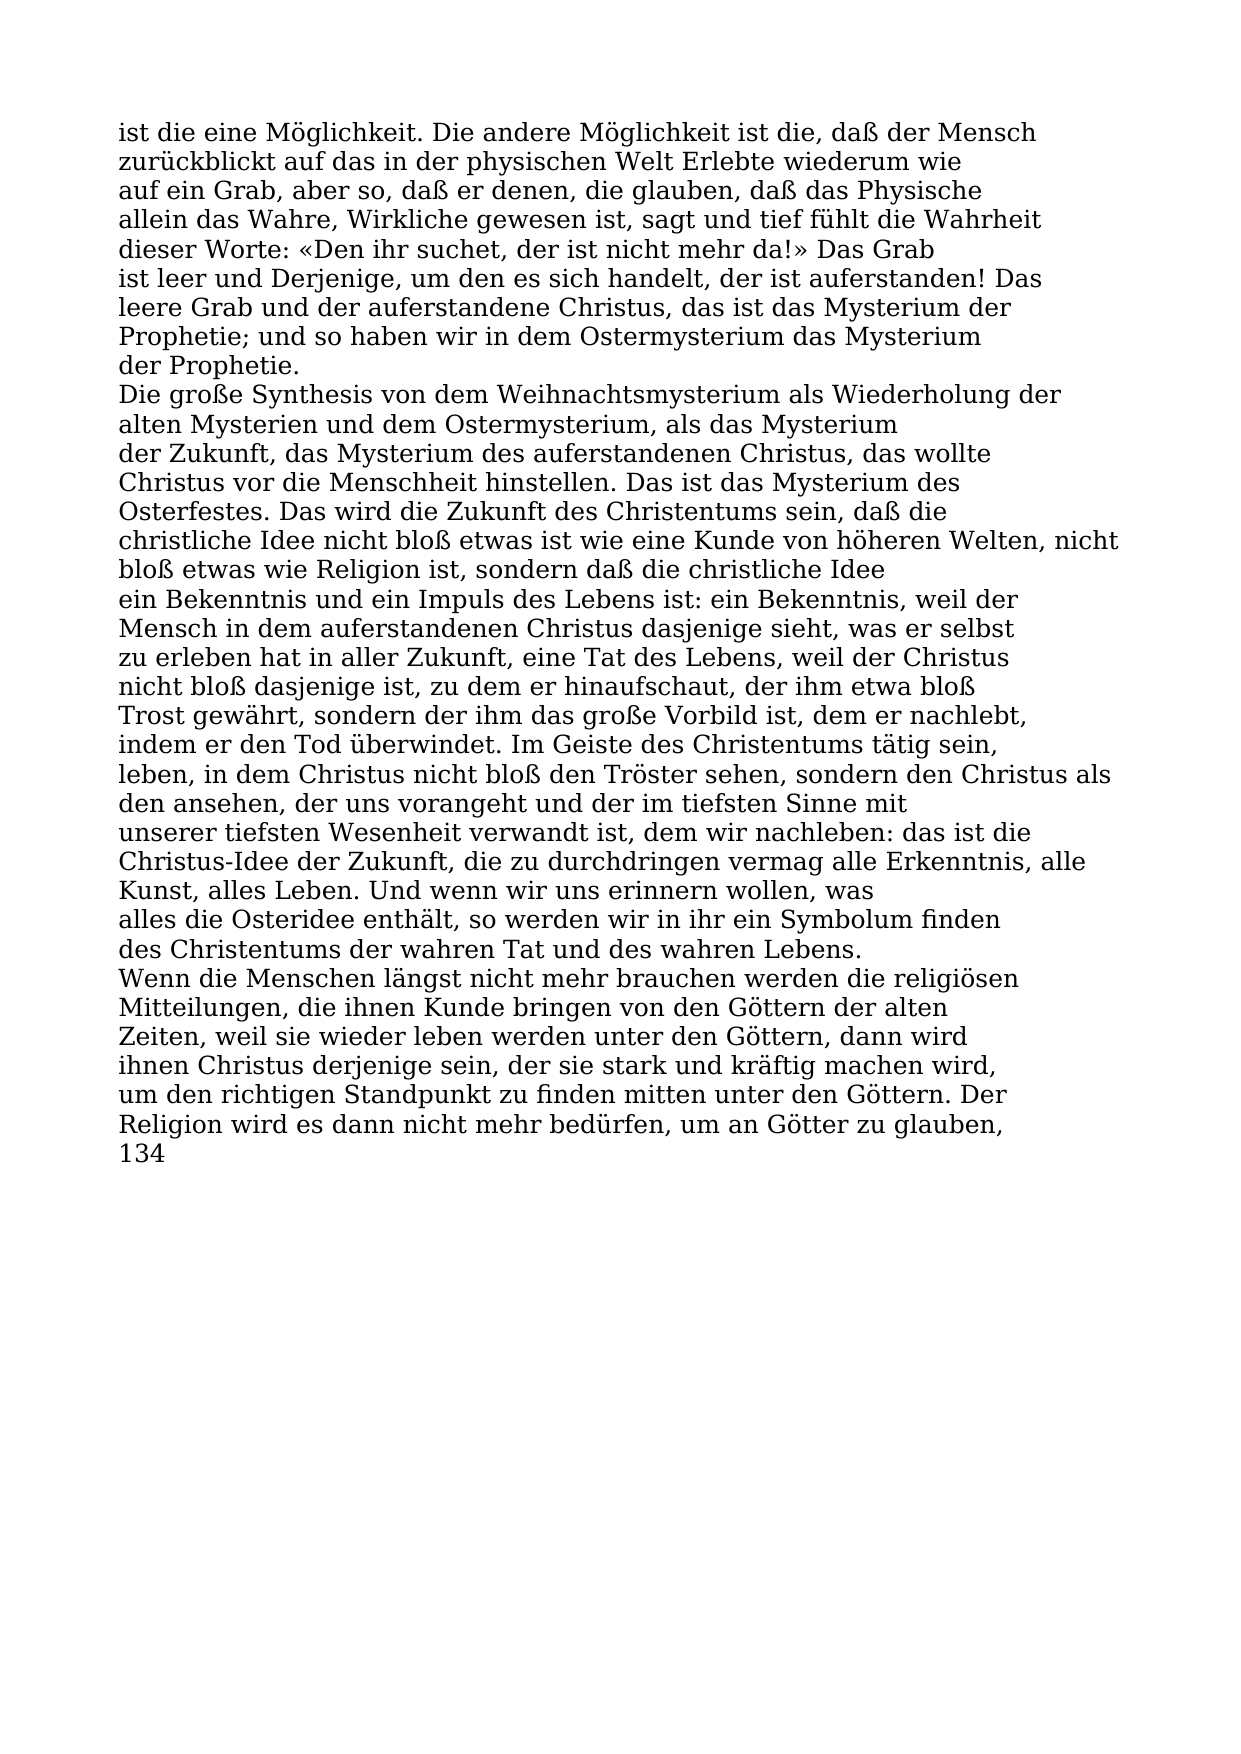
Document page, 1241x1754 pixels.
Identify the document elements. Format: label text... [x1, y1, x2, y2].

text Christus vor die Menschheit hinstellen. Das ist das Mysterium des [118, 468, 1122, 497]
text zu erleben hat in aller Zukunft, eine Tat des Lebens, weil der Christus [118, 643, 1122, 672]
text Christus-Idee der Zukunft, die zu durchdringen vermag alle Erkenntnis, alle Kunst, alles Leben. Und wenn wir uns erinnern wollen, was [118, 847, 1122, 906]
text nicht bloß dasjenige ist, zu dem er hinaufschaut, der ihm etwa bloß [118, 672, 1122, 701]
text Die große Synthesis von dem Weihnachtsmysterium als Wiederholung der alten Mysterien und dem Ostermysterium, als das Mysterium [118, 381, 1122, 439]
text Religion wird es dann nicht mehr bedürfen, um an Götter zu glauben, [118, 1110, 1122, 1139]
text ihnen Christus derjenige sein, der sie stark und kräftig machen wird, [118, 1051, 1122, 1081]
text der Zukunft, das Mysterium des auferstandenen Christus, das wollte [118, 439, 1122, 468]
text unserer tiefsten Wesenheit verwandt ist, dem wir nachleben: das ist die [118, 818, 1122, 847]
text Osterfestes. Das wird die Zukunft des Christentums sein, daß die [118, 497, 1122, 526]
text leere Grab und der auferstandene Christus, das ist das Mysterium der [118, 293, 1122, 322]
text ein Bekenntnis und ein Impuls des Lebens ist: ein Bekenntnis, weil der [118, 585, 1122, 614]
text ist leer und Derjenige, um den es sich handelt, der ist auferstanden! Das [118, 264, 1122, 293]
text 134 [118, 1139, 1122, 1168]
text Mensch in dem auferstandenen Christus dasjenige sieht, was er selbst [118, 614, 1122, 643]
text christliche Idee nicht bloß etwas ist wie eine Kunde von höheren Welten, nicht bloß etwas wie Religion ist, sondern daß die christliche Idee [118, 526, 1122, 585]
text Trost gewährt, sondern der ihm das große Vorbild ist, dem er nachlebt, [118, 701, 1122, 731]
text ist die eine Möglichkeit. Die andere Möglichkeit ist die, daß der Mensch [118, 118, 1122, 147]
text indem er den Tod überwindet. Im Geiste des Christentums tätig sein, [118, 731, 1122, 760]
text alles die Osteridee enthält, so werden wir in ihr ein Symbolum finden [118, 906, 1122, 935]
text auf ein Grab, aber so, daß er denen, die glauben, daß das Physische [118, 176, 1122, 206]
text allein das Wahre, Wirkliche gewesen ist, sagt und tief fühlt die Wahrheit dieser Worte: «Den ihr suchet, der ist nicht mehr da!» Das Grab [118, 206, 1122, 264]
text um den richtigen Standpunkt zu finden mitten unter den Göttern. Der [118, 1081, 1122, 1110]
text leben, in dem Christus nicht bloß den Tröster sehen, sondern den Christus als den ansehen, der uns vorangeht und der im tiefsten Sinne mit [118, 760, 1122, 818]
text Prophetie; und so haben wir in dem Ostermysterium das Mysterium [118, 322, 1122, 351]
text der Prophetie. [118, 351, 1122, 381]
text des Christentums der wahren Tat und des wahren Lebens. [118, 935, 1122, 964]
text zurückblickt auf das in der physischen Welt Erlebte wiederum wie [118, 147, 1122, 176]
text Wenn die Menschen längst nicht mehr brauchen werden die religiösen Mitteilungen, die ihnen Kunde bringen von den Göttern der alten [118, 964, 1122, 1022]
text Zeiten, weil sie wieder leben werden unter den Göttern, dann wird [118, 1022, 1122, 1051]
